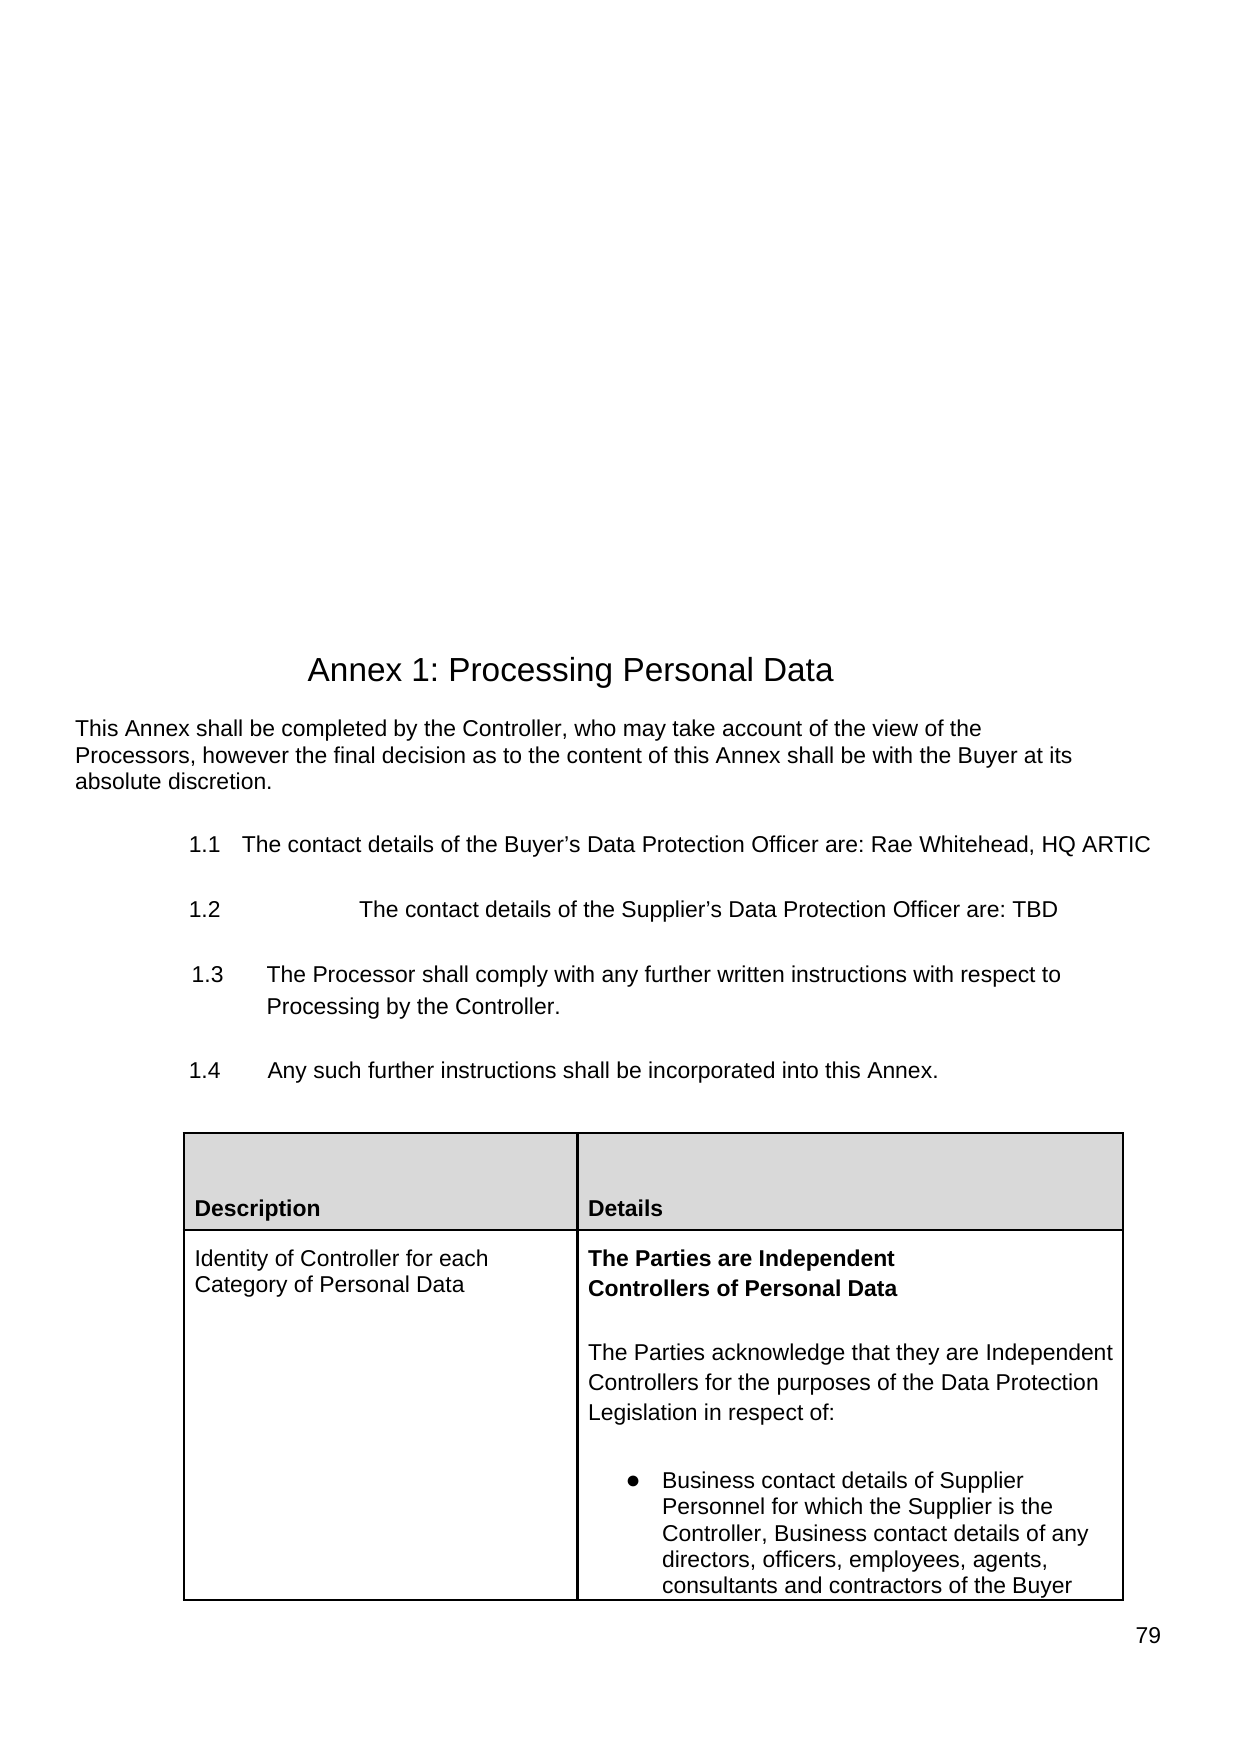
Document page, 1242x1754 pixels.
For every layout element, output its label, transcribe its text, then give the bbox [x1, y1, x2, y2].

text This Annex shall be completed by the Controller, who may take account of the view of the [75, 715, 1165, 742]
table_cell Details [579, 1174, 1122, 1229]
table_cell The Parties are Independent Controllers of Personal Data The Parties acknowledge that they are Independent Controllers for the purposes of the Data Protection Legislation in respect of: Business contact details of Supplier Personnel for which the Supplier is the Controller, Business contact details of any directors, officers, employees, agents, consultants and contractors of the Buyer [579, 1231, 1122, 1599]
text 1.2 The contact details of the Supplier’s Data Protection Officer are: TBD [75, 895, 1167, 923]
text Processors, however the final decision as to the content of this Annex shall be with the Buyer at its absolute discretion. [75, 742, 1165, 794]
text 1.4 Any such further instructions shall be incorporated into this Annex. [75, 1056, 1167, 1084]
text 1.3 The Processor shall comply with any further written instructions with respect to Processing by the Controller. [191, 961, 1165, 1019]
table_cell Description [185, 1174, 576, 1229]
table_header [185, 1134, 576, 1174]
table_header [579, 1134, 1122, 1174]
subtitle Annex 1: Processing Personal Data [191, 650, 1167, 688]
text 1.1 The contact details of the Buyer’s Data Protection Officer are: Rae Whitehead, HQ ARTIC [75, 830, 1167, 858]
table_cell Identity of Controller for each Category of Personal Data [185, 1231, 576, 1599]
